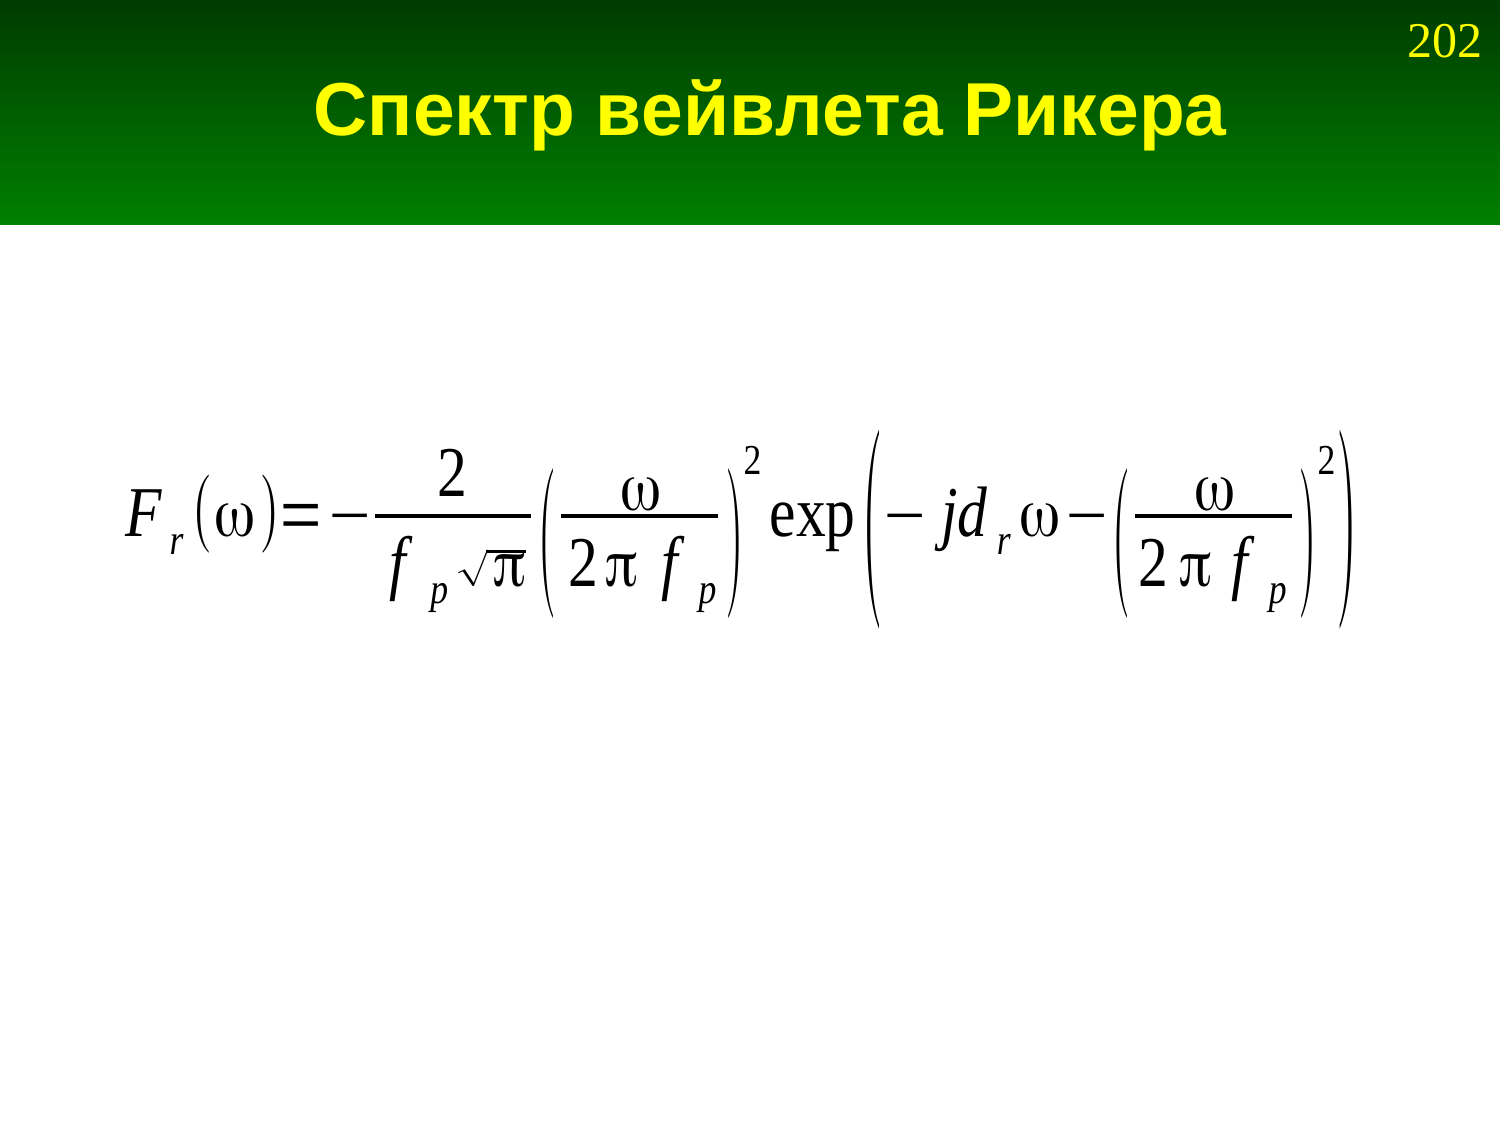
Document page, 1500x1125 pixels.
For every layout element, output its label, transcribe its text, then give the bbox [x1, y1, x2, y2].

chart [106, 425, 1372, 632]
title Спектр вейвлета Рикера [100, 7, 1441, 204]
